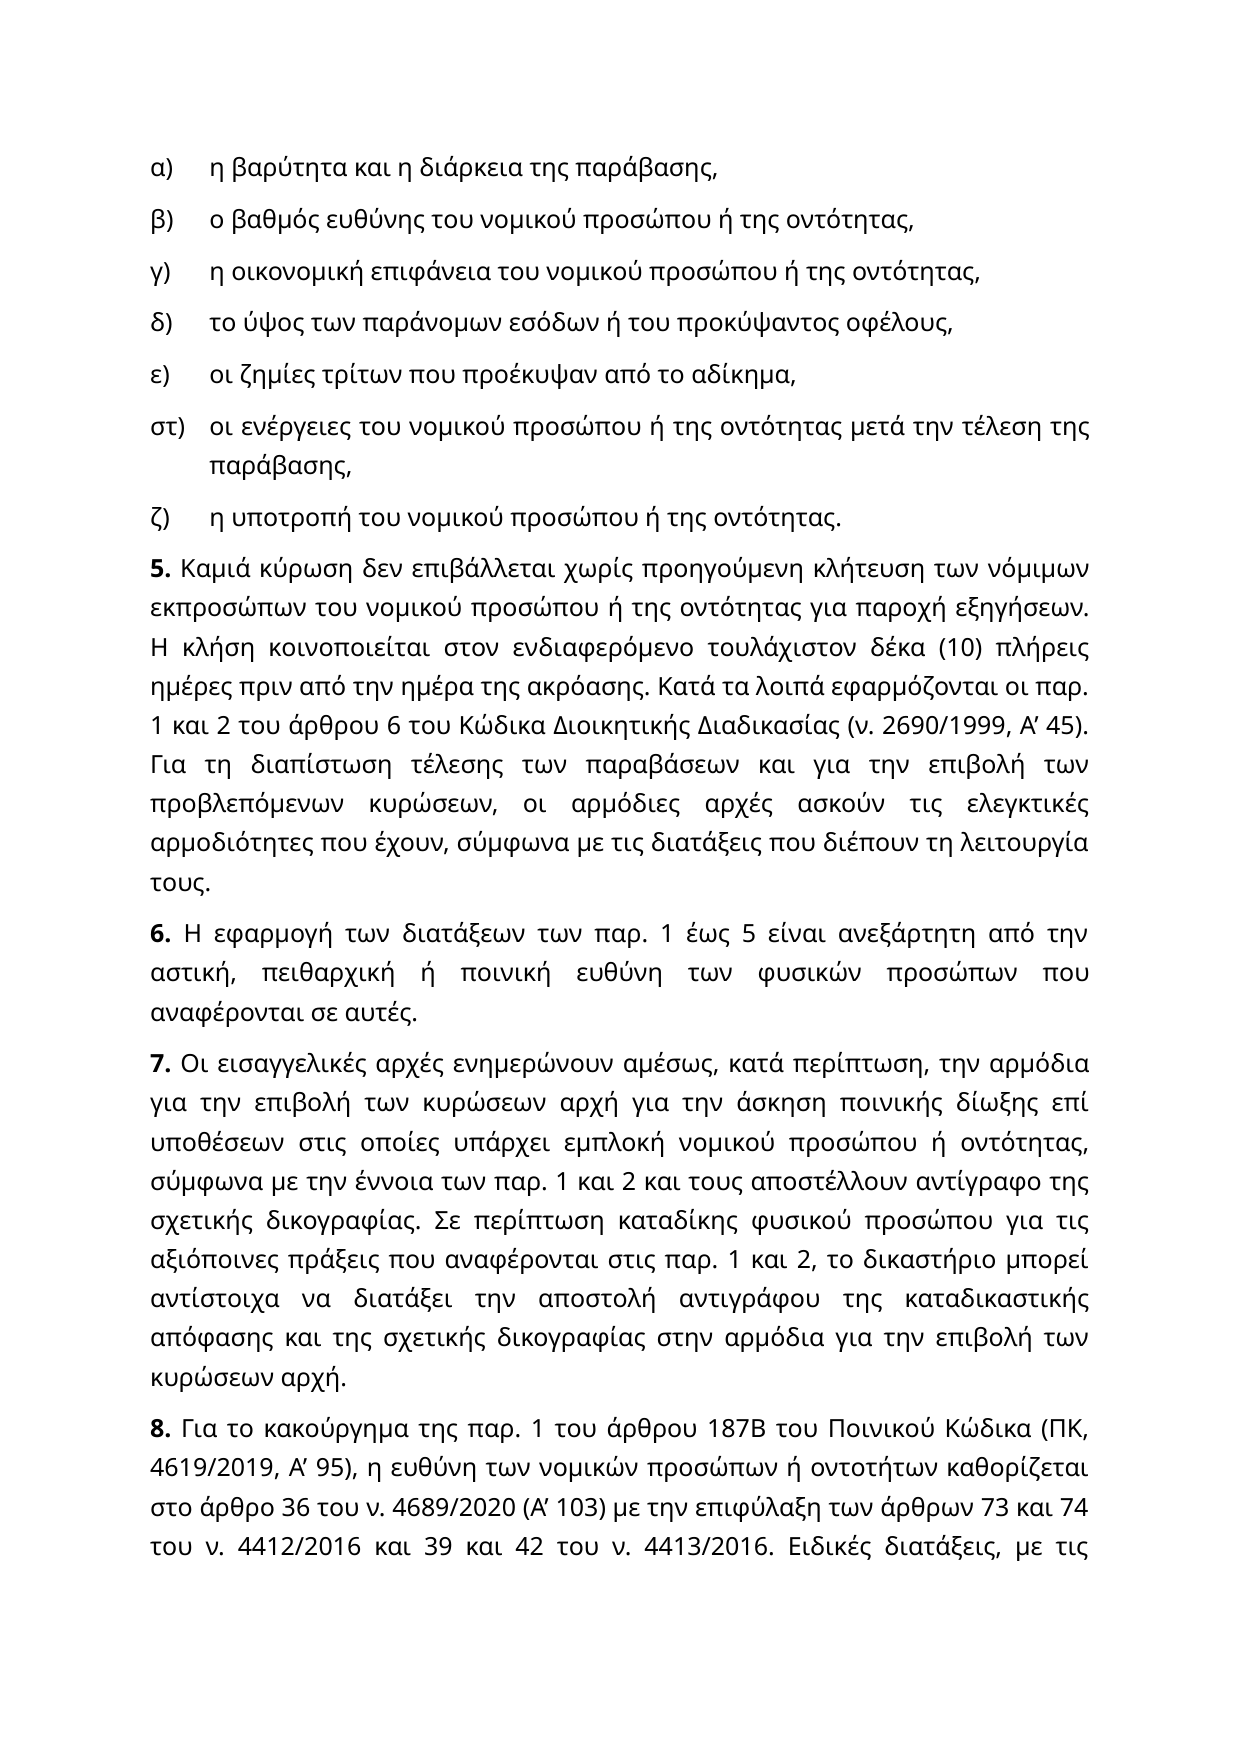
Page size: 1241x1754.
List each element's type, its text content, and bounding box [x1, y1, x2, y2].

list ε) οι ζημίες τρίτων που προέκυψαν από το αδίκημα, [150, 357, 1090, 391]
list α) η βαρύτητα και η διάρκεια της παράβασης, [150, 150, 1090, 184]
list γ) η οικονομική επιφάνεια του νομικού προσώπου ή της οντότητας, [150, 253, 1090, 287]
list δ) το ύψος των παράνομων εσόδων ή του προκύψαντος οφέλους, [150, 305, 1090, 339]
list στ) οι ενέργειες του νομικού προσώπου ή της οντότητας μετά την τέλεση της παράβασης, [150, 408, 1090, 482]
list β) ο βαθμός ευθύνης του νομικού προσώπου ή της οντότητας, [150, 202, 1090, 236]
text 8. Για το κακούργημα της παρ. 1 του άρθρου 187Β του Ποινικού Κώδικα (ΠΚ, 4619/2019, Α’ 95), η ευθύνη των νομικών προσώπων ή οντοτήτων καθορίζεται στο άρθρο 36 του ν. 4689/2020 (Α’ 103) με την επιφύλαξη των άρθρων 73 και 74 του ν. 4412/2016 και 39 και 42 του ν. 4413/2016. Ειδικές διατάξεις, με τις [150, 1411, 1090, 1562]
text 5. Καμιά κύρωση δεν επιβάλλεται χωρίς προηγούμενη κλήτευση των νόμιμων εκπροσώπων του νομικού προσώπου ή της οντότητας για παροχή εξηγήσεων. Η κλήση κοινοποιείται στον ενδιαφερόμενο τουλάχιστον δέκα (10) πλήρεις ημέρες πριν από την ημέρα της ακρόασης. Κατά τα λοιπά εφαρμόζονται οι παρ. 1 και 2 του άρθρου 6 του Κώδικα Διοικητικής Διαδικασίας (ν. 2690/1999, Α’ 45). Για τη διαπίστωση τέλεσης των παραβάσεων και για την επιβολή των προβλεπόμενων κυρώσεων, οι αρμόδιες αρχές ασκούν τις ελεγκτικές αρμοδιότητες που έχουν, σύμφωνα με τις διατάξεις που διέπουν τη λειτουργία τους. [150, 551, 1090, 898]
text 6. Η εφαρμογή των διατάξεων των παρ. 1 έως 5 είναι ανεξάρτητη από την αστική, πειθαρχική ή ποινική ευθύνη των φυσικών προσώπων που αναφέρονται σε αυτές. [150, 916, 1090, 1028]
text 7. Οι εισαγγελικές αρχές ενημερώνουν αμέσως, κατά περίπτωση, την αρμόδια για την επιβολή των κυρώσεων αρχή για την άσκηση ποινικής δίωξης επί υποθέσεων στις οποίες υπάρχει εμπλοκή νομικού προσώπου ή οντότητας, σύμφωνα με την έννοια των παρ. 1 και 2 και τους αποστέλλουν αντίγραφο της σχετικής δικογραφίας. Σε περίπτωση καταδίκης φυσικού προσώπου για τις αξιόποινες πράξεις που αναφέρονται στις παρ. 1 και 2, το δικαστήριο μπορεί αντίστοιχα να διατάξει την αποστολή αντιγράφου της καταδικαστικής απόφασης και της σχετικής δικογραφίας στην αρμόδια για την επιβολή των κυρώσεων αρχή. [150, 1046, 1090, 1393]
list ζ) η υποτροπή του νομικού προσώπου ή της οντότητας. [150, 499, 1090, 533]
